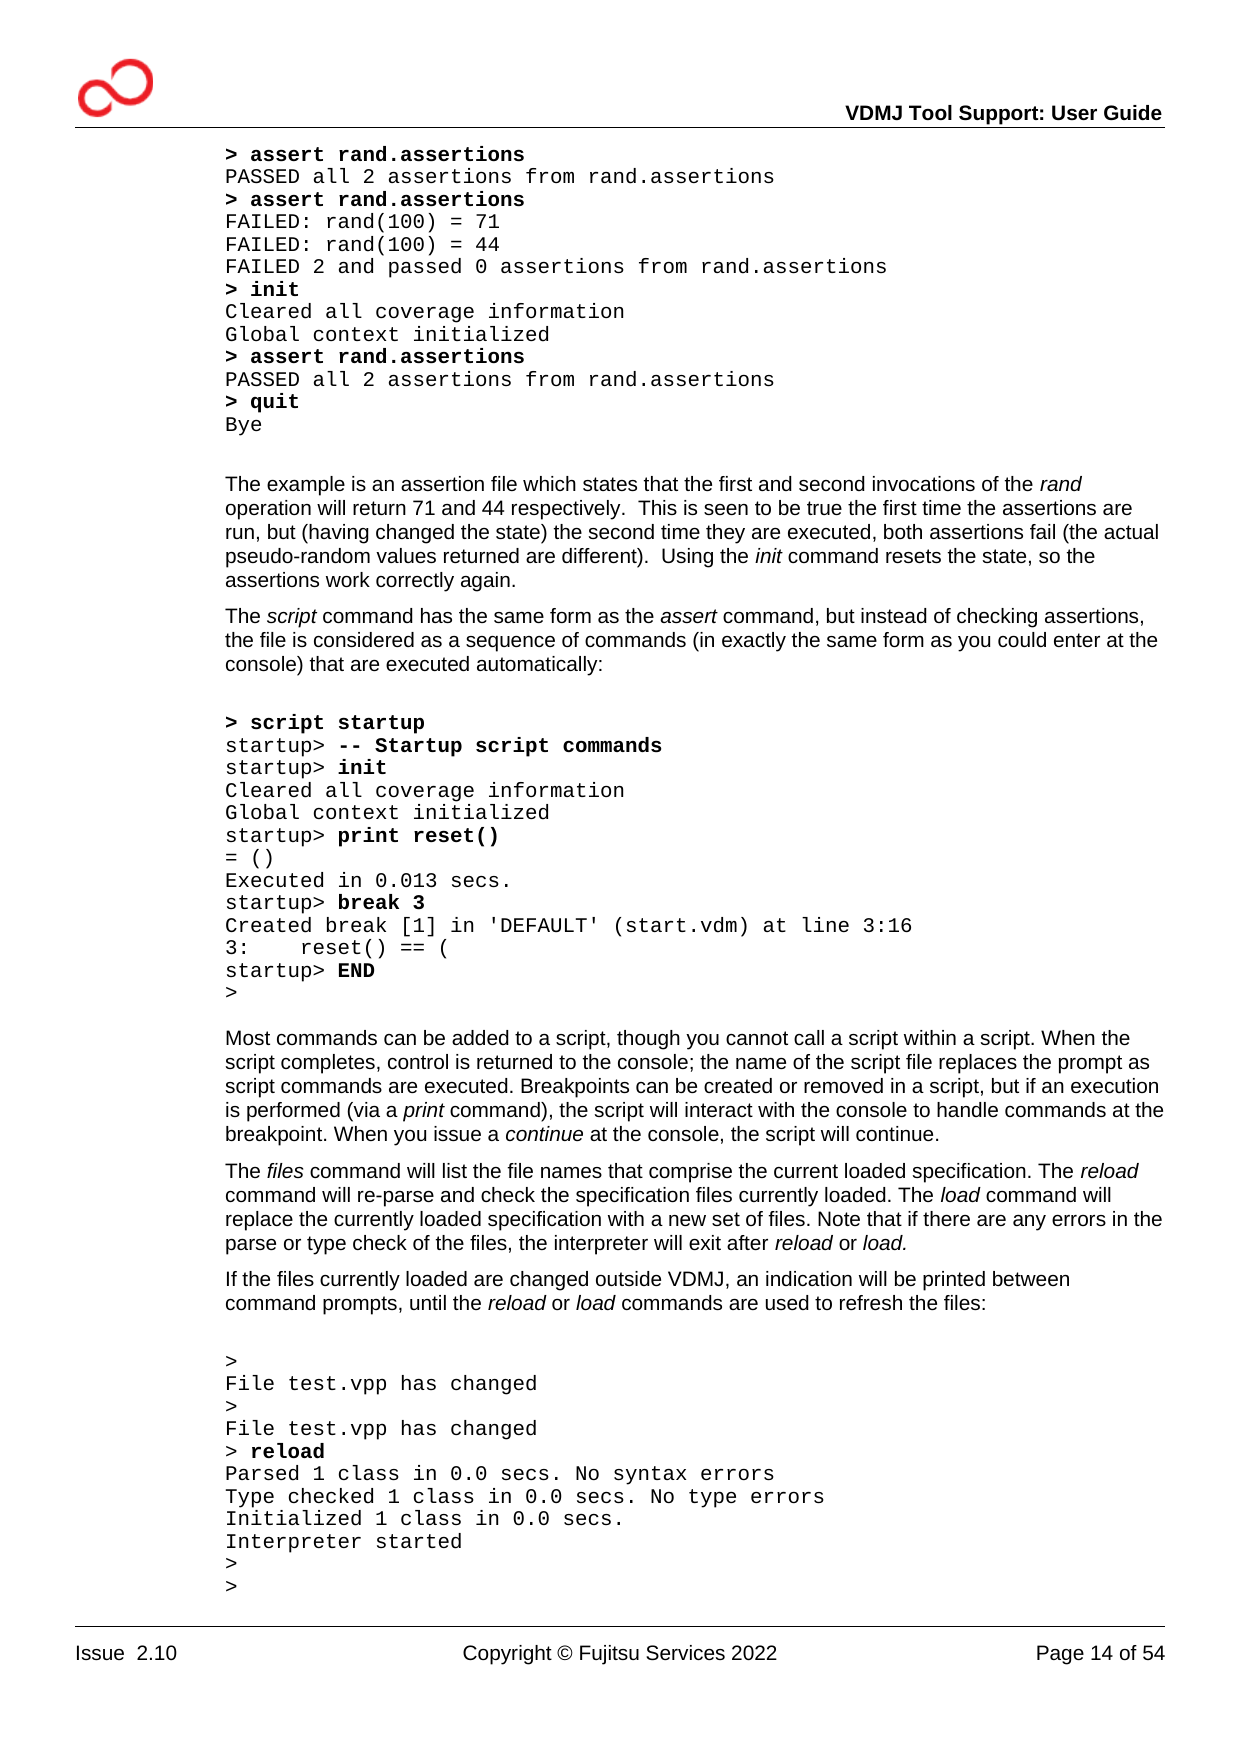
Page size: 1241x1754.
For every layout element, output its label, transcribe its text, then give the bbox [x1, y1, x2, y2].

text Bye [225, 413, 1165, 436]
text The example is an assertion file which states that the first and second invocations of the rand operation will return 71 and 44 respectively. This is seen to be true the first time the assertions are run, but (having changed the state) the second time they are executed, both assertions fail (the actual pseudo-random values returned are different). Using the init command resets the state, so the assertions work correctly again. [225, 472, 1165, 592]
text > reload [225, 1440, 1165, 1463]
text startup> print reset() [225, 824, 1165, 847]
text > script startup [225, 712, 1165, 734]
text If the files currently loaded are changed outside VDMJ, an indication will be printed between command prompts, until the reload or load commands are used to refresh the files: [225, 1267, 1165, 1315]
text FAILED 2 and passed 0 assertions from rand.assertions [225, 256, 1165, 278]
text File test.vpp has changed [225, 1373, 1165, 1395]
text > assert rand.assertions [225, 346, 1165, 368]
text FAILED: rand(100) = 71 [225, 211, 1165, 233]
text > init [225, 278, 1165, 301]
text = () [225, 847, 1165, 869]
text PASSED all 2 assertions from rand.assertions [225, 166, 1165, 188]
text PASSED all 2 assertions from rand.assertions [225, 368, 1165, 391]
text > [225, 1395, 1165, 1418]
text startup> -- Startup script commands [225, 734, 1165, 757]
text > [225, 982, 1165, 1004]
text Global context initialized [225, 323, 1165, 346]
text Executed in 0.013 secs. [225, 869, 1165, 892]
text > [225, 1350, 1165, 1373]
text > assert rand.assertions [225, 143, 1165, 166]
text startup> END [225, 959, 1165, 982]
text > [225, 1575, 1165, 1598]
text FAILED: rand(100) = 44 [225, 233, 1165, 256]
text > assert rand.assertions [225, 188, 1165, 211]
picture [78, 52, 153, 127]
text Most commands can be added to a script, though you cannot call a script within a script. When the script completes, control is returned to the console; the name of the script file replaces the prompt as script commands are executed. Breakpoints can be created or removed in a script, but if an execution is performed (via a print command), the script will interact with the console to handle commands at the breakpoint. When you issue a continue at the console, the script will continue. [225, 1027, 1165, 1146]
text The script command has the same form as the assert command, but instead of checking assertions, the file is considered as a sequence of commands (in exactly the same form as you could enter at the console) that are executed automatically: [225, 605, 1165, 677]
text Interpreter started [225, 1530, 1165, 1553]
text > [225, 1553, 1165, 1575]
text startup> init [225, 757, 1165, 779]
text > quit [225, 391, 1165, 413]
text Global context initialized [225, 802, 1165, 824]
text startup> break 3 [225, 892, 1165, 914]
text Created break [1] in 'DEFAULT' (start.vdm) at line 3:16 [225, 914, 1165, 937]
text Parsed 1 class in 0.0 secs. No syntax errors [225, 1463, 1165, 1485]
text Cleared all coverage information [225, 301, 1165, 323]
text Initialized 1 class in 0.0 secs. [225, 1508, 1165, 1530]
text Cleared all coverage information [225, 779, 1165, 802]
text Type checked 1 class in 0.0 secs. No type errors [225, 1485, 1165, 1508]
text 3: reset() == ( [225, 937, 1165, 959]
text The files command will list the file names that comprise the current loaded specification. The reload command will re-parse and check the specification files currently loaded. The load command will replace the currently loaded specification with a new set of files. Note that if there are any errors in the parse or type check of the files, the interpreter will exit after reload or load. [225, 1159, 1165, 1255]
text File test.vpp has changed [225, 1418, 1165, 1440]
